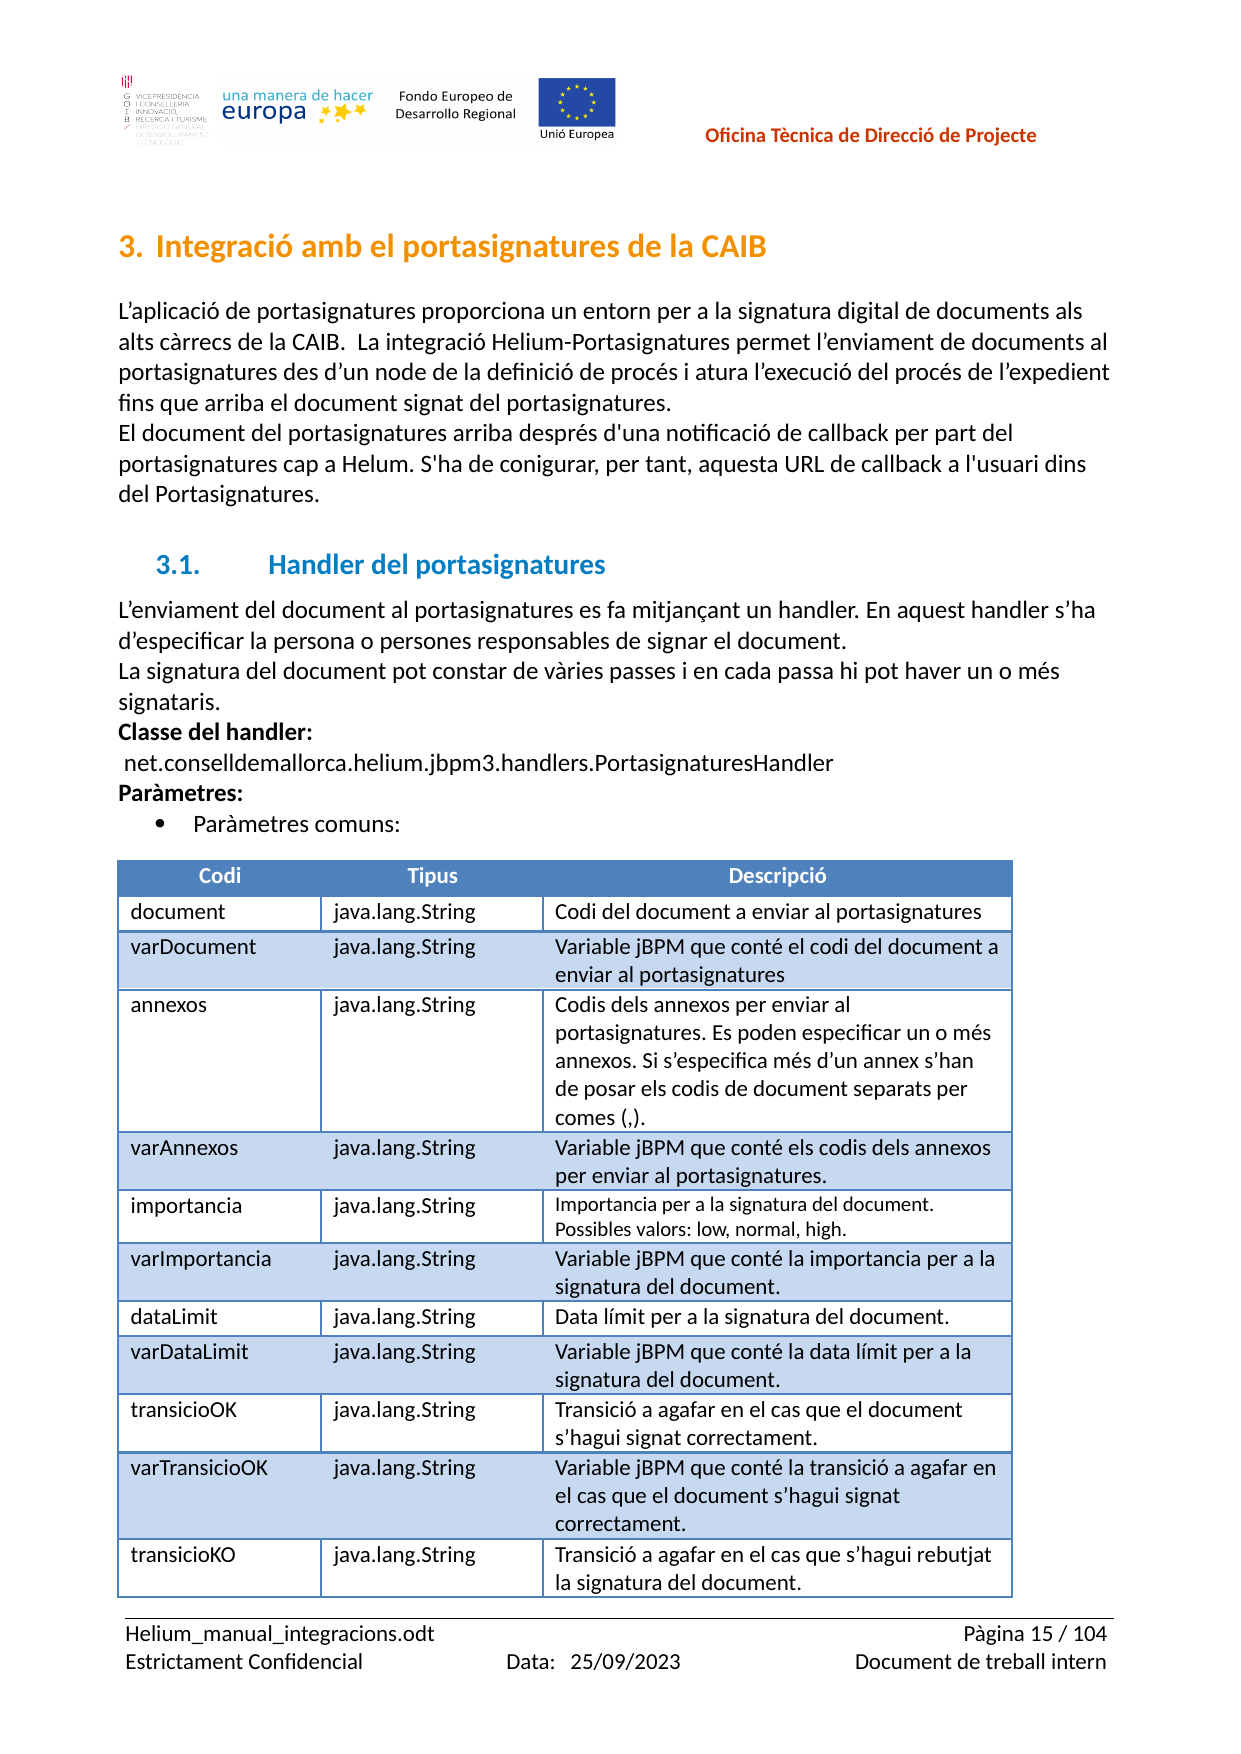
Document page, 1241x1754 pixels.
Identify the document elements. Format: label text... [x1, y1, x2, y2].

text La signatura del document pot constar de vàries passes i en cada passa hi pot haver un o més signataris. [118, 656, 1122, 717]
table_cell transicioOK [119, 1395, 320, 1451]
table_cell varDataLimit [119, 1337, 321, 1393]
subtitle Integració amb el portasignatures de la CAIB [118, 225, 1122, 266]
table_cell Transició a agafar en el cas que el document s’hagui signat correctament. [544, 1395, 1011, 1451]
table_cell java.lang.String [322, 1191, 542, 1242]
table_cell transicioKO [119, 1540, 320, 1596]
table_header Tipus [321, 862, 543, 895]
table_cell varDocument [119, 933, 321, 988]
table_cell Transició a agafar en el cas que s’hagui rebutjat la signatura del document. [544, 1540, 1011, 1596]
table_cell Codis dels annexos per enviar al portasignatures. Es poden especificar un o més annexos. Si s’especifica més d’un annex s’han de posar els codis de document separats per comes (,). [544, 991, 1011, 1131]
table_cell java.lang.String [322, 1302, 542, 1335]
table_cell document [119, 897, 320, 930]
table_cell varImportancia [119, 1244, 321, 1300]
table_cell java.lang.String [322, 991, 542, 1131]
table_cell annexos [119, 991, 320, 1131]
table_cell varTransicioOK [119, 1454, 321, 1538]
table_header Codi [119, 862, 321, 895]
table_cell java.lang.String [322, 1540, 542, 1596]
text L’enviament del document al portasignatures es fa mitjançant un handler. En aquest handler s’ha d’especificar la persona o persones responsables de signar el document. [118, 594, 1122, 656]
table_cell java.lang.String [321, 1337, 543, 1393]
table_cell java.lang.String [321, 933, 543, 988]
text L’aplicació de portasignatures proporciona un entorn per a la signatura digital de documents als alts càrrecs de la CAIB. La integració Helium-Portasignatures permet l’enviament de documents al portasignatures des d’un node de la definició de procés i atura l’execució del procés de l’expedient fins que arriba el document signat del portasignatures. [118, 295, 1122, 417]
table_cell java.lang.String [321, 1244, 543, 1300]
table_cell java.lang.String [322, 897, 542, 930]
table_cell Variable jBPM que conté el codi del document a enviar al portasignatures [543, 933, 1011, 988]
table_cell Variable jBPM que conté la transició a agafar en el cas que el document s’hagui signat correctament. [543, 1454, 1011, 1538]
table_cell dataLimit [119, 1302, 320, 1335]
table_cell java.lang.String [322, 1395, 542, 1451]
table_cell Codi del document a enviar al portasignatures [544, 897, 1011, 930]
table_cell varAnnexos [119, 1133, 321, 1189]
picture [219, 73, 621, 147]
list Paràmetres comuns: [156, 808, 1122, 839]
table_cell java.lang.String [321, 1133, 543, 1189]
table_cell java.lang.String [321, 1454, 543, 1538]
table_cell importancia [119, 1191, 320, 1242]
table_cell Variable jBPM que conté la data límit per a la signatura del document. [543, 1337, 1011, 1393]
text net.conselldemallorca.helium.jbpm3.handlers.PortasignaturesHandler [118, 747, 1122, 778]
picture [118, 73, 213, 147]
table_cell Variable jBPM que conté la importancia per a la signatura del document. [543, 1244, 1011, 1300]
table_header Descripció [543, 862, 1011, 895]
subtitle Handler del portasignatures [155, 546, 1122, 582]
table_cell Data límit per a la signatura del document. [544, 1302, 1011, 1335]
text El document del portasignatures arriba després d'una notificació de callback per part del portasignatures cap a Helum. S'ha de conigurar, per tant, aquesta URL de callback a l'usuari dins del Portasignatures. [118, 417, 1122, 509]
table_cell Variable jBPM que conté els codis dels annexos per enviar al portasignatures. [543, 1133, 1011, 1189]
table_cell Importancia per a la signatura del document. Possibles valors: low, normal, high. [544, 1191, 1011, 1242]
text Classe del handler: [118, 717, 1122, 747]
text Paràmetres: [118, 778, 1122, 808]
